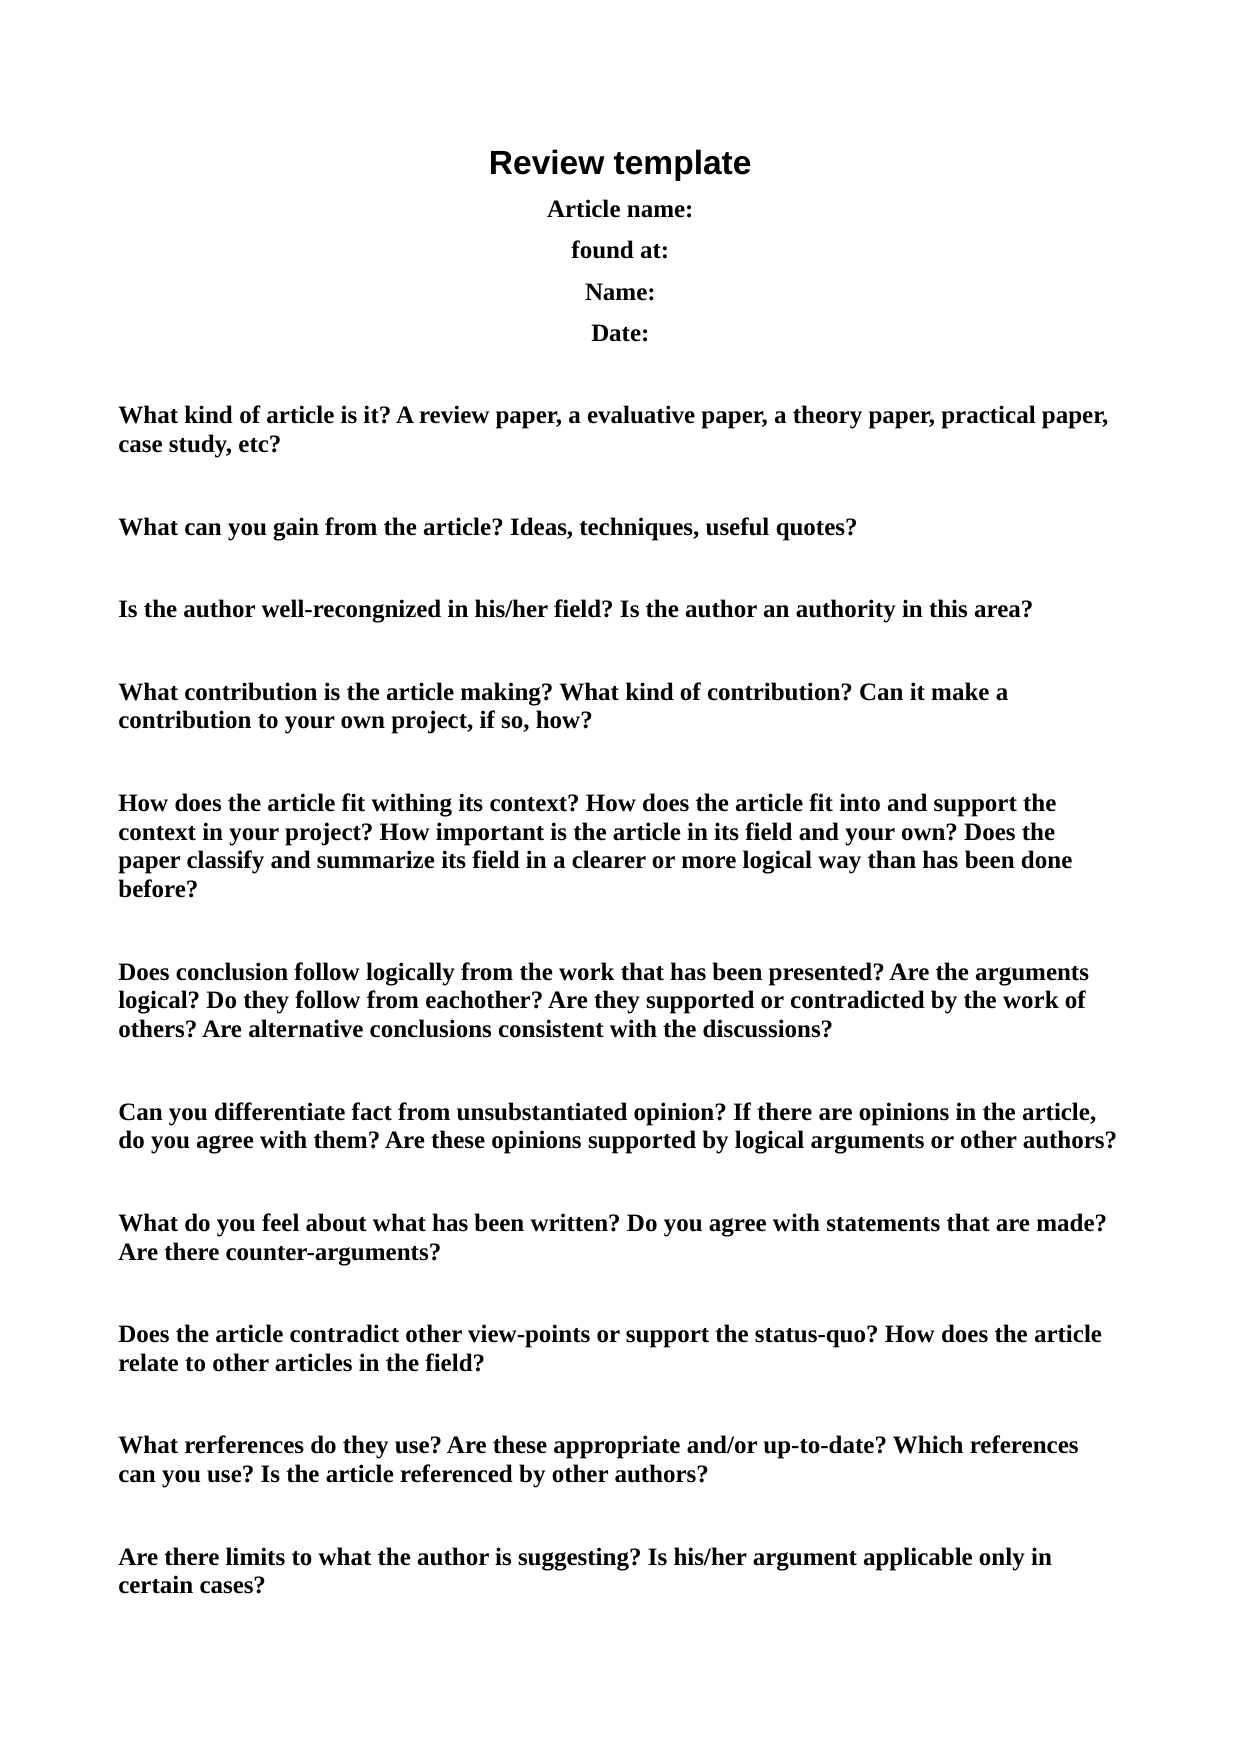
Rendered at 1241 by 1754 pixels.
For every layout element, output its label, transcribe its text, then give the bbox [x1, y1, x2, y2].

text found at: [118, 236, 1122, 264]
text Does conclusion follow logically from the work that has been presented? Are the arguments logical? Do they follow from eachother? Are they supported or contradicted by the work of others? Are alternative conclusions consistent with the discussions? [118, 957, 1122, 1043]
text What contribution is the article making? What kind of contribution? Can it make a contribution to your own project, if so, how? [118, 677, 1122, 734]
text Are there limits to what the author is suggesting? Is his/her argument applicable only in certain cases? [118, 1542, 1122, 1599]
text Is the author well-recongnized in his/her field? Is the author an authority in this area? [118, 594, 1122, 623]
text Article name: [118, 194, 1122, 223]
text Name: [118, 277, 1122, 306]
text What kind of article is it? A review paper, a evaluative paper, a theory paper, practical paper, case study, etc? [118, 401, 1122, 458]
subtitle Review template [118, 143, 1122, 182]
text What can you gain from the article? Ideas, techniques, useful quotes? [118, 512, 1122, 541]
text Date: [118, 318, 1122, 347]
text Does the article contradict other view-points or support the status-quo? How does the article relate to other articles in the field? [118, 1319, 1122, 1377]
text What do you feel about what has been written? Do you agree with statements that are made? Are there counter-arguments? [118, 1208, 1122, 1266]
text What rerferences do they use? Are these appropriate and/or up-to-date? Which references can you use? Is the article referenced by other authors? [118, 1431, 1122, 1488]
text Can you differentiate fact from unsubstantiated opinion? If there are opinions in the article, do you agree with them? Are these opinions supported by logical arguments or other authors? [118, 1097, 1122, 1154]
text How does the article fit withing its context? How does the article fit into and support the context in your project? How important is the article in its field and your own? Does the paper classify and summarize its field in a clearer or more logical way than has been done before? [118, 788, 1122, 903]
